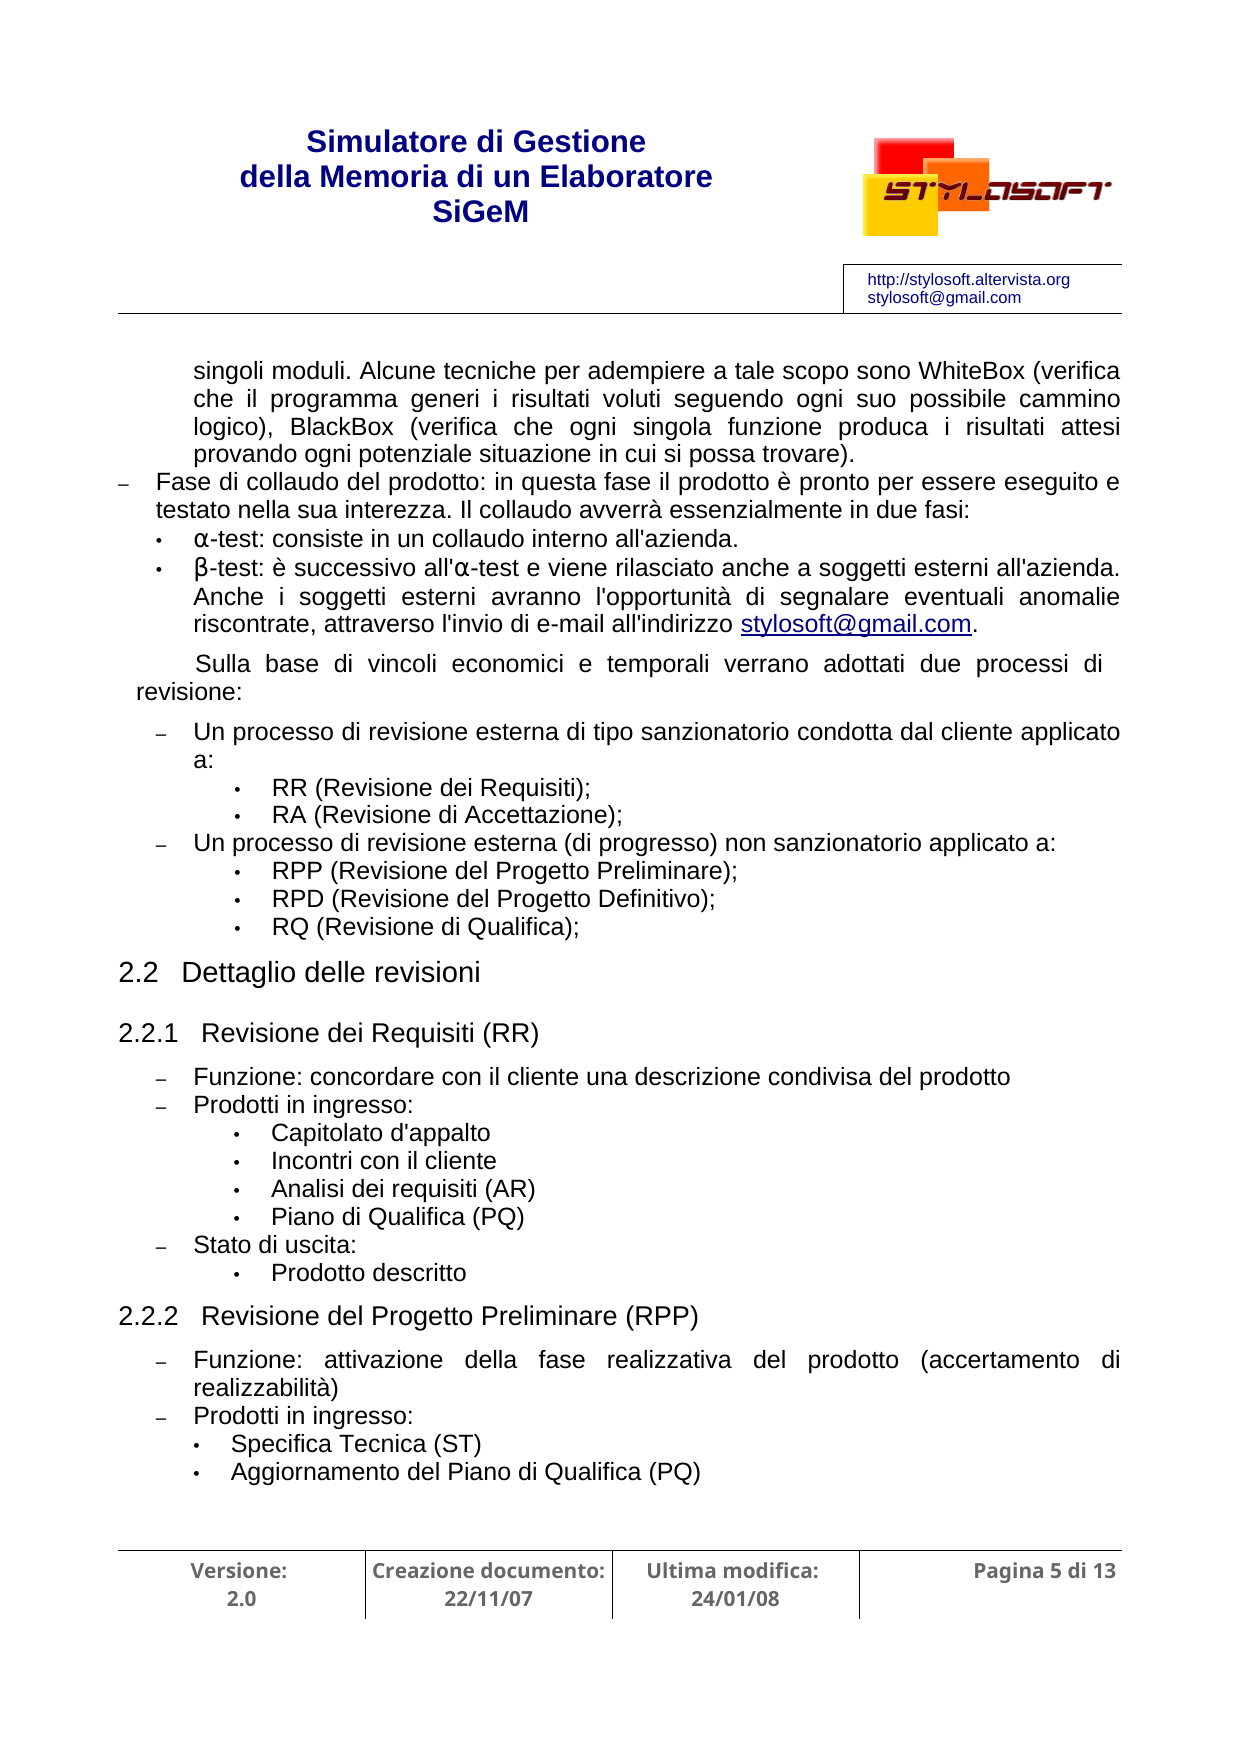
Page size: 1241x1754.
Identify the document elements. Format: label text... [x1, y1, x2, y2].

list Funzione: concordare con il cliente una descrizione condivisa del prodotto [156, 1063, 1122, 1091]
list α-test: consiste in un collaudo interno all'azienda. [156, 524, 1122, 553]
list Prodotto descritto [233, 1258, 1122, 1286]
list β-test: è successivo all'α-test e viene rilasciato anche a soggetti esterni all'azienda. Anche i soggetti esterni avranno l'opportunità di segnalare eventuali anomalie riscontrate, attraverso l'invio di e-mail all'indirizzo stylosoft@gmail.com. [156, 553, 1122, 638]
list RQ (Revisione di Qualifica); [234, 913, 1122, 941]
subtitle Revisione del Progetto Preliminare (RPP) [118, 1301, 1122, 1331]
list RR (Revisione dei Requisiti); [234, 773, 1122, 801]
list Stato di uscita: [156, 1231, 1122, 1258]
list Piano di Qualifica (PQ) [233, 1203, 1122, 1231]
subtitle Revisione dei Requisiti (RR) [118, 1018, 1122, 1048]
list Aggiornamento del Piano di Qualifica (PQ) [193, 1458, 1122, 1486]
list Capitolato d'appalto [233, 1119, 1122, 1147]
list Fase di collaudo del prodotto: in questa fase il prodotto è pronto per essere eseguito e testato nella sua interezza. Il collaudo avverrà essenzialmente in due fasi: [118, 468, 1122, 524]
list Prodotti in ingresso: [156, 1091, 1122, 1119]
list Funzione: attivazione della fase realizzativa del prodotto (accertamento di realizzabilità) [156, 1346, 1122, 1402]
list Incontri con il cliente [233, 1147, 1122, 1175]
list Un processo di revisione esterna di tipo sanzionatorio condotta dal cliente applicato a: [156, 718, 1122, 773]
list Prodotti in ingresso: [156, 1402, 1122, 1430]
list Analisi dei requisiti (AR) [233, 1175, 1122, 1203]
list RPP (Revisione del Progetto Preliminare); [234, 857, 1122, 885]
picture [848, 123, 1117, 247]
list RPD (Revisione del Progetto Definitivo); [234, 885, 1122, 913]
list RA (Revisione di Accettazione); [234, 801, 1122, 829]
subtitle Dettaglio delle revisioni [118, 956, 1122, 988]
text Sulla base di vincoli economici e temporali verrano adottati due processi di revisione: [136, 650, 1104, 706]
list singoli moduli. Alcune tecniche per adempiere a tale scopo sono WhiteBox (verifica che il programma generi i risultati voluti seguendo ogni suo possibile cammino logico), BlackBox (verifica che ogni singola funzione produca i risultati attesi provando ogni potenziale situazione in cui si possa trovare). [156, 357, 1122, 468]
list Specifica Tecnica (ST) [193, 1430, 1122, 1458]
list Un processo di revisione esterna (di progresso) non sanzionatorio applicato a: [156, 829, 1122, 857]
